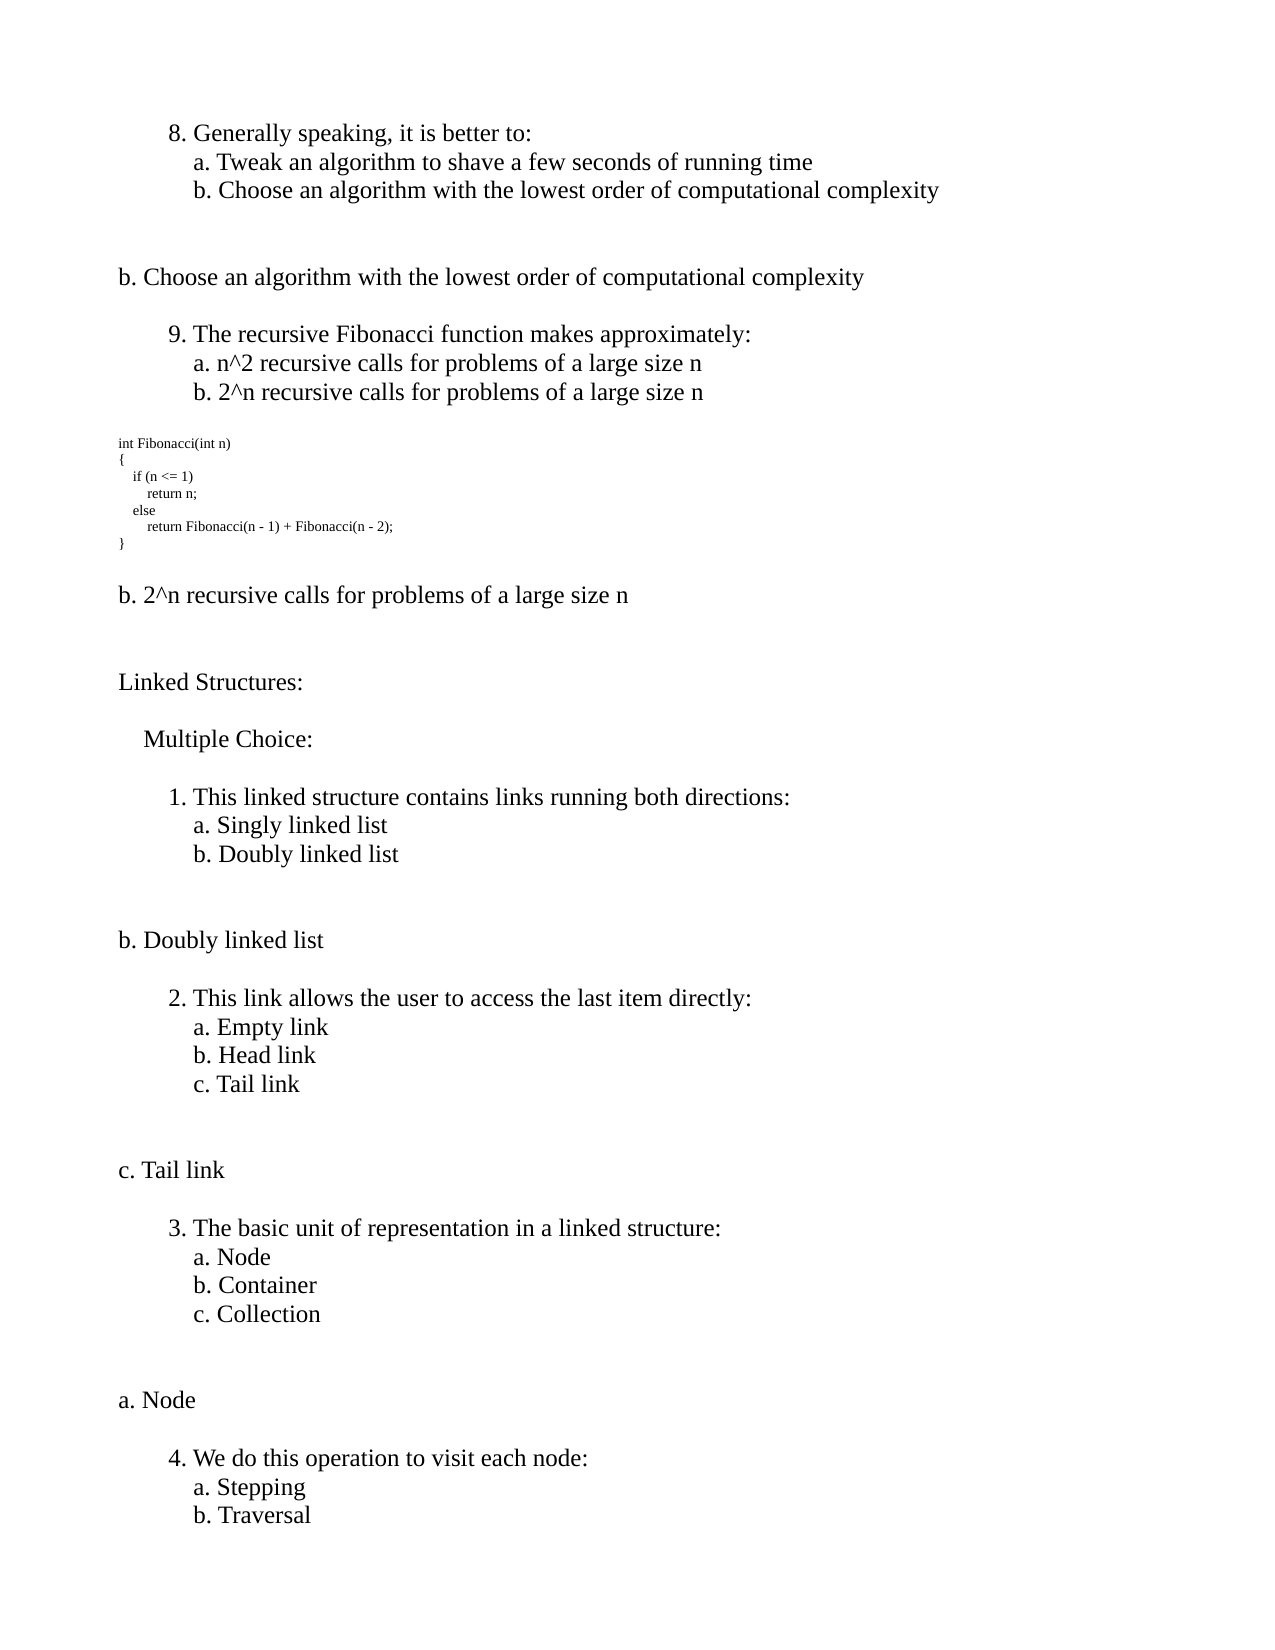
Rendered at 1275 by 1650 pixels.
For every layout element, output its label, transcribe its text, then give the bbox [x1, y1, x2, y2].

text b. Head link [118, 1041, 1157, 1069]
text c. Tail link [118, 1069, 1157, 1098]
text 4. We do this operation to visit each node: [118, 1443, 1157, 1472]
text a. Node [118, 1242, 1157, 1271]
text c. Tail link [118, 1156, 1157, 1184]
text b. 2^n recursive calls for problems of a large size n [118, 581, 1157, 609]
text 9. The recursive Fibonacci function makes approximately: [118, 319, 1157, 348]
text 2. This link allows the user to access the last item directly: [118, 983, 1157, 1012]
text a. Singly linked list [118, 811, 1157, 839]
text } [118, 535, 1157, 552]
text b. Doubly linked list [118, 839, 1157, 868]
text { [118, 451, 1157, 468]
text return n; [118, 485, 1157, 501]
text b. Doubly linked list [118, 926, 1157, 954]
text b. 2^n recursive calls for problems of a large size n [118, 377, 1157, 406]
text Linked Structures: [118, 667, 1157, 696]
text 3. The basic unit of representation in a linked structure: [118, 1213, 1157, 1242]
text else [118, 501, 1157, 518]
text b. Choose an algorithm with the lowest order of computational complexity [118, 176, 1157, 204]
text c. Collection [118, 1299, 1157, 1328]
text if (n <= 1) [118, 468, 1157, 485]
text b. Container [118, 1271, 1157, 1299]
text a. n^2 recursive calls for problems of a large size n [118, 348, 1157, 377]
text a. Empty link [118, 1012, 1157, 1041]
text return Fibonacci(n - 1) + Fibonacci(n - 2); [118, 518, 1157, 535]
text a. Stepping [118, 1472, 1157, 1501]
text int Fibonacci(int n) [118, 434, 1157, 451]
text b. Choose an algorithm with the lowest order of computational complexity [118, 262, 1157, 291]
text a. Tweak an algorithm to shave a few seconds of running time [118, 147, 1157, 176]
text 1. This linked structure contains links running both directions: [118, 782, 1157, 811]
text Multiple Choice: [118, 724, 1157, 753]
text a. Node [118, 1386, 1157, 1414]
text b. Traversal [118, 1501, 1157, 1529]
text 8. Generally speaking, it is better to: [118, 118, 1157, 147]
